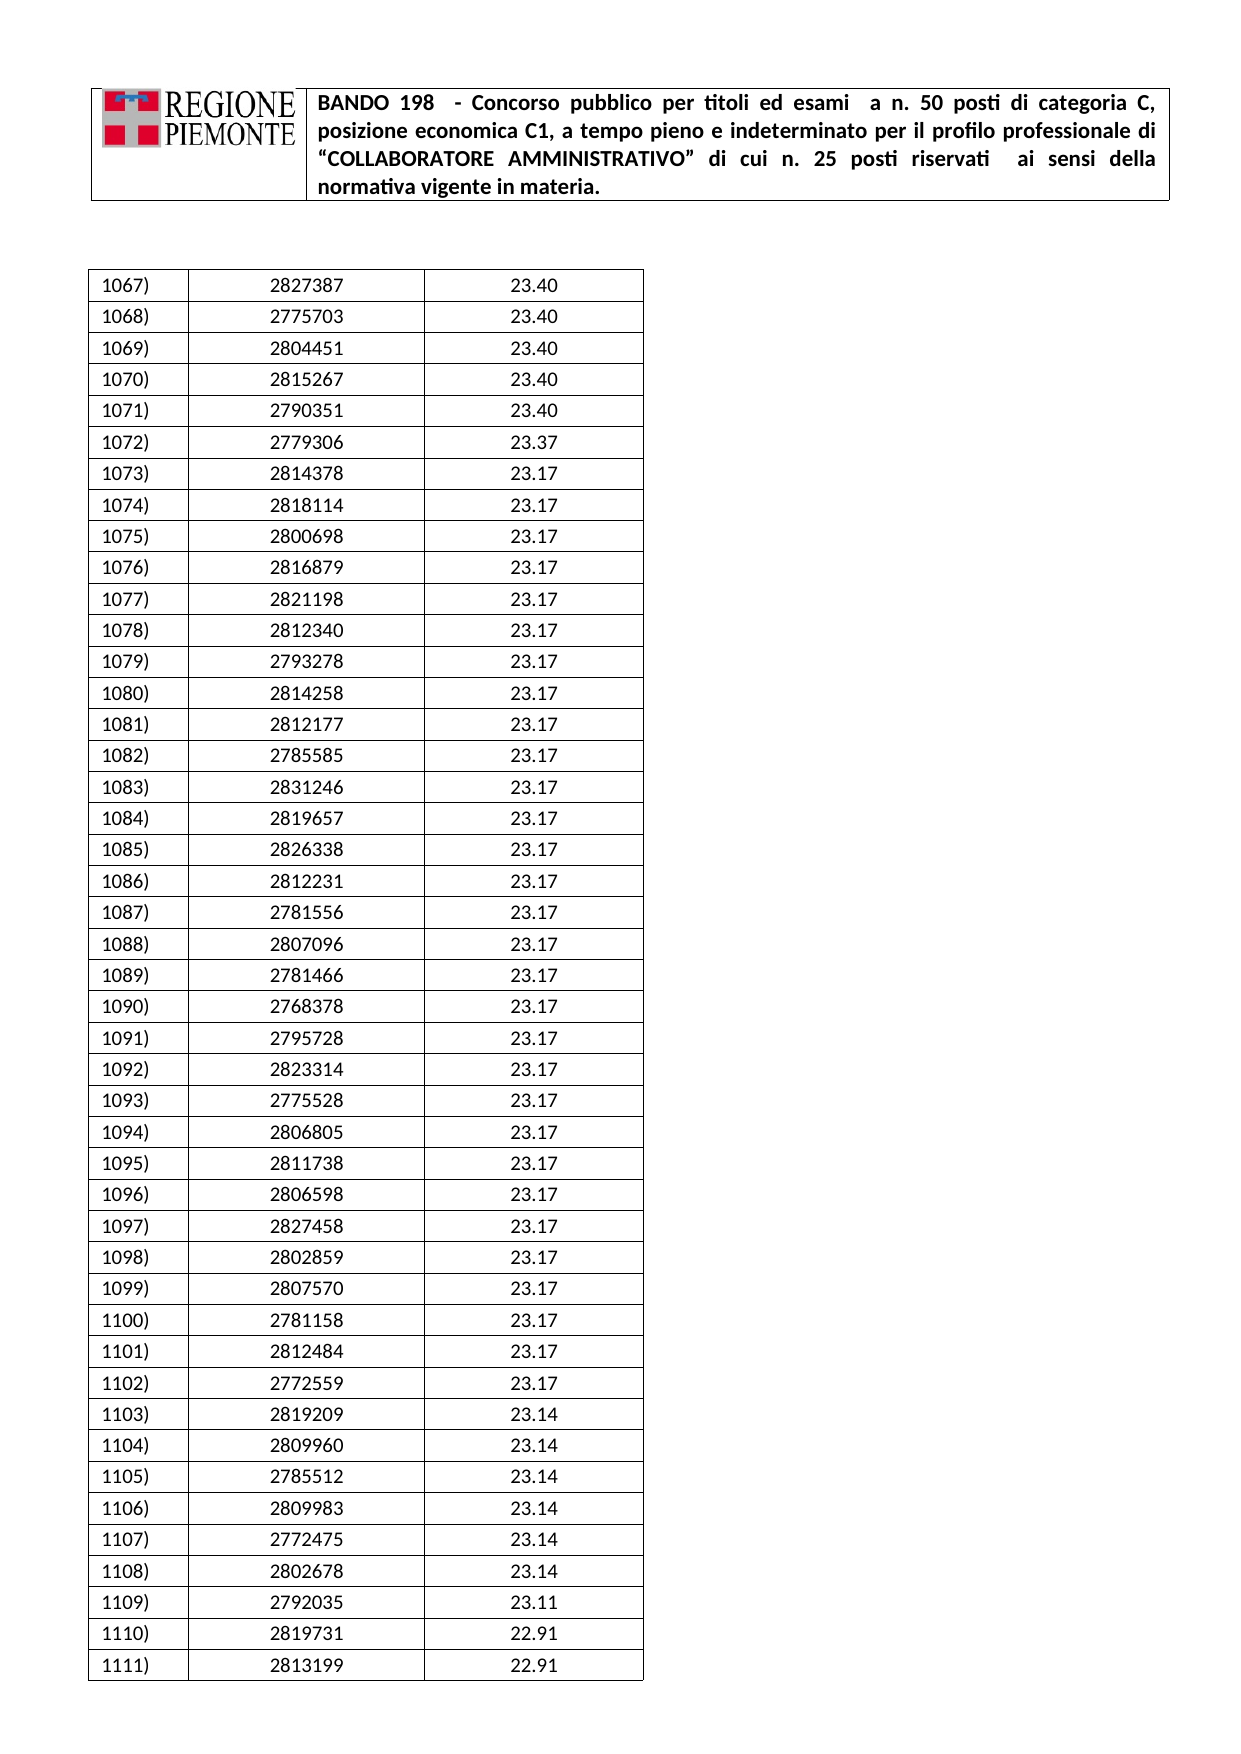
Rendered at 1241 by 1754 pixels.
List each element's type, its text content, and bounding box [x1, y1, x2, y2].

table_cell 2800698 [189, 521, 424, 551]
table_cell 23,17 [425, 741, 643, 771]
table_cell [89, 866, 188, 896]
table_cell 2814378 [189, 459, 424, 489]
table_cell [89, 396, 188, 426]
table_cell 23,17 [425, 866, 643, 896]
table_cell 23,11 [425, 1587, 643, 1617]
table_cell 23,17 [425, 678, 643, 708]
table_cell 2772475 [189, 1525, 424, 1555]
table_cell [89, 1148, 188, 1178]
table_cell 2812177 [189, 709, 424, 739]
picture [101, 87, 296, 148]
table_cell [89, 1054, 188, 1084]
table_cell [89, 1556, 188, 1586]
table_cell [89, 1368, 188, 1398]
table_cell 2812340 [189, 615, 424, 646]
table_cell 2823314 [189, 1054, 424, 1084]
table_cell 23,17 [425, 897, 643, 928]
table_cell [89, 552, 188, 583]
table_cell 23,17 [425, 1368, 643, 1398]
table_cell [89, 1211, 188, 1241]
table_cell [89, 459, 188, 489]
table_cell 23,17 [425, 1242, 643, 1273]
table_cell 23,17 [425, 709, 643, 739]
table_cell 2807570 [189, 1274, 424, 1304]
table_cell 23,17 [425, 647, 643, 677]
table_cell 23,17 [425, 835, 643, 865]
table_cell 2826338 [189, 835, 424, 865]
table_cell [89, 678, 188, 708]
table_cell 23,40 [425, 302, 643, 332]
table_cell [89, 1180, 188, 1210]
table_cell 23,17 [425, 1305, 643, 1335]
table_cell [89, 1086, 188, 1116]
table_cell [89, 364, 188, 395]
table_cell 23,14 [425, 1525, 643, 1555]
table_cell 23,17 [425, 1148, 643, 1178]
table_cell 2821198 [189, 584, 424, 614]
table_cell [89, 1399, 188, 1429]
table_cell 23,14 [425, 1430, 643, 1461]
table_cell 2802678 [189, 1556, 424, 1586]
table_cell 23,40 [425, 333, 643, 363]
table_cell [89, 1619, 188, 1649]
table_cell [89, 991, 188, 1022]
table_cell [89, 647, 188, 677]
table_cell 2768378 [189, 991, 424, 1022]
table_cell 2831246 [189, 772, 424, 802]
table_cell 2819731 [189, 1619, 424, 1649]
table_cell 2795728 [189, 1023, 424, 1053]
table_cell 23,17 [425, 490, 643, 520]
table_cell 23,17 [425, 1211, 643, 1241]
table_cell 2779306 [189, 427, 424, 457]
table_cell [89, 1305, 188, 1335]
table_cell [89, 1336, 188, 1367]
table_cell 2819657 [189, 803, 424, 834]
table_cell [89, 835, 188, 865]
table_cell 2814258 [189, 678, 424, 708]
table_cell 23,17 [425, 929, 643, 959]
table_cell 23,17 [425, 1117, 643, 1147]
table_cell 2802859 [189, 1242, 424, 1273]
table_cell 2775703 [189, 302, 424, 332]
table_cell 2772559 [189, 1368, 424, 1398]
table_cell 2804451 [189, 333, 424, 363]
table_cell 2816879 [189, 552, 424, 583]
table_cell 2809983 [189, 1493, 424, 1523]
table_cell [89, 1023, 188, 1053]
table_cell 2807096 [189, 929, 424, 959]
table_cell 23,17 [425, 1336, 643, 1367]
table_cell [89, 803, 188, 834]
table_cell 2790351 [189, 396, 424, 426]
table_cell 2812231 [189, 866, 424, 896]
table_cell [89, 615, 188, 646]
table_cell [89, 302, 188, 332]
table_cell 23,17 [425, 960, 643, 990]
table_cell [89, 1430, 188, 1461]
table_cell 2806805 [189, 1117, 424, 1147]
table_cell 2813199 [189, 1650, 424, 1680]
table_cell [89, 1462, 188, 1492]
table_cell 23,17 [425, 803, 643, 834]
table_cell [89, 1587, 188, 1617]
table_cell 23,17 [425, 1274, 643, 1304]
table_cell 2818114 [189, 490, 424, 520]
table_cell 23,14 [425, 1493, 643, 1523]
table_cell 22,91 [425, 1619, 643, 1649]
table_cell 23,17 [425, 1023, 643, 1053]
table_cell 2827458 [189, 1211, 424, 1241]
table_cell 2806598 [189, 1180, 424, 1210]
table_cell 2785512 [189, 1462, 424, 1492]
table_cell [89, 772, 188, 802]
table_cell 23,17 [425, 521, 643, 551]
table_cell 23,17 [425, 584, 643, 614]
table_cell 23,40 [425, 364, 643, 395]
table_cell 2775528 [189, 1086, 424, 1116]
table_cell 23,14 [425, 1556, 643, 1586]
table_cell 23,40 [425, 270, 643, 301]
table_cell 23,17 [425, 1180, 643, 1210]
table_cell 22,91 [425, 1650, 643, 1680]
table_cell [89, 929, 188, 959]
table_cell 23,17 [425, 1086, 643, 1116]
table_cell [89, 521, 188, 551]
table_cell 23,37 [425, 427, 643, 457]
table_cell 23,14 [425, 1399, 643, 1429]
table_cell 2792035 [189, 1587, 424, 1617]
table_cell [89, 584, 188, 614]
table_cell [89, 427, 188, 457]
table_cell 23,17 [425, 615, 643, 646]
table_cell 2781556 [189, 897, 424, 928]
table_cell [89, 1525, 188, 1555]
table_cell 23,17 [425, 991, 643, 1022]
table_cell 23,17 [425, 1054, 643, 1084]
table_cell 2812484 [189, 1336, 424, 1367]
table_cell [89, 897, 188, 928]
table_cell [89, 1117, 188, 1147]
table_cell 2781466 [189, 960, 424, 990]
table_cell [89, 1274, 188, 1304]
table_cell [89, 960, 188, 990]
table_cell 2785585 [189, 741, 424, 771]
table_cell 2809960 [189, 1430, 424, 1461]
table_cell 23,17 [425, 772, 643, 802]
table_cell 2811738 [189, 1148, 424, 1178]
table_cell [89, 1650, 188, 1680]
table_cell [89, 490, 188, 520]
table_cell [89, 333, 188, 363]
table_cell 23,40 [425, 396, 643, 426]
table_cell 23,17 [425, 459, 643, 489]
table_cell [89, 1242, 188, 1273]
table_cell 2819209 [189, 1399, 424, 1429]
table_cell [89, 1493, 188, 1523]
table_cell [89, 709, 188, 739]
table_cell 2793278 [189, 647, 424, 677]
table_cell [89, 741, 188, 771]
table_cell 23,17 [425, 552, 643, 583]
table_cell 2815267 [189, 364, 424, 395]
table_cell 2781158 [189, 1305, 424, 1335]
table_cell 2827387 [189, 270, 424, 301]
table_cell 23,14 [425, 1462, 643, 1492]
table_cell [89, 270, 188, 301]
